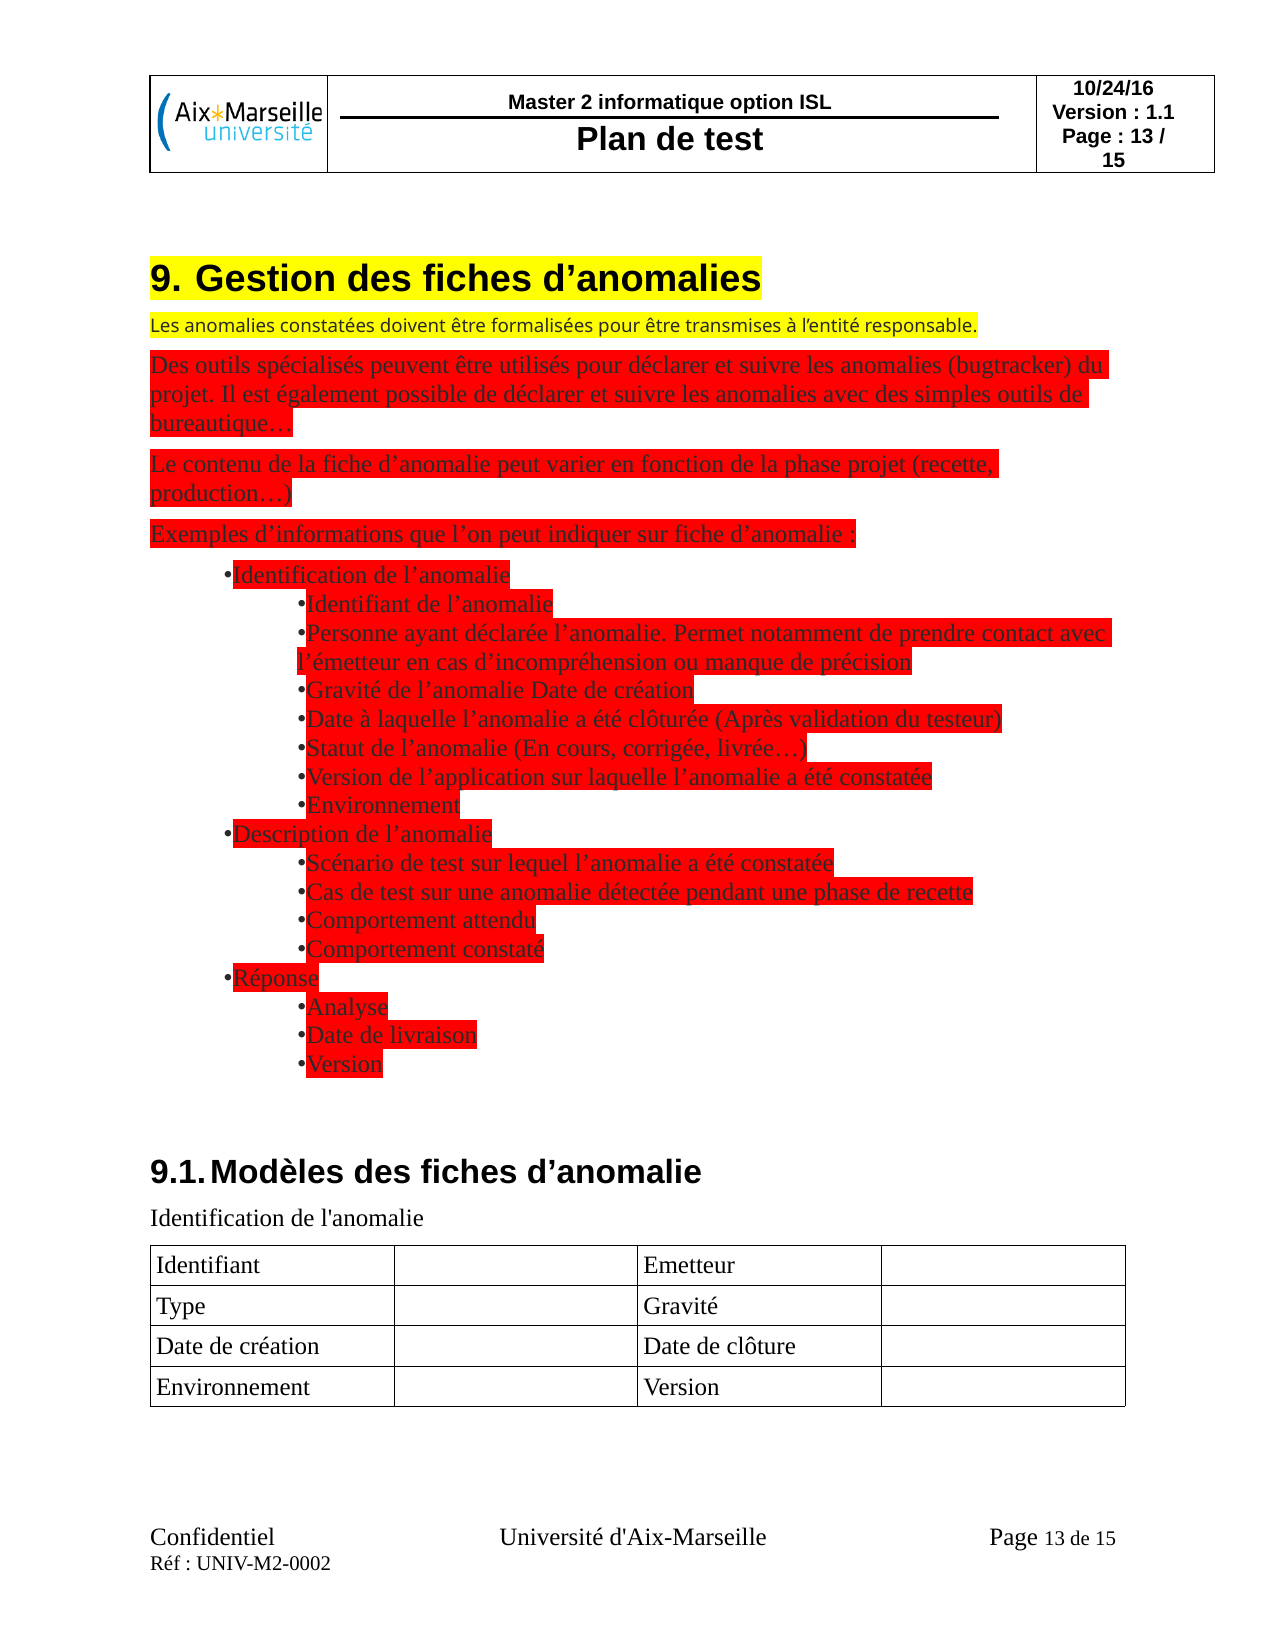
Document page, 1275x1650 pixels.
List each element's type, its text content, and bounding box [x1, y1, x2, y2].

list Comportement attendu [150, 905, 1125, 934]
table_cell Version [638, 1367, 881, 1406]
table_cell [395, 1326, 637, 1366]
subtitle Modèles des fiches d’anomalie [150, 1152, 1125, 1191]
text Le contenu de la fiche d’anomalie peut varier en fonction de la phase projet (recette, production…) [150, 449, 1125, 507]
list Comportement constaté [150, 934, 1125, 963]
table_cell Type [151, 1286, 394, 1325]
list Date de livraison [150, 1020, 1125, 1049]
table_header [882, 1246, 1125, 1285]
text Des outils spécialisés peuvent être utilisés pour déclarer et suivre les anomalies (bugtracker) du projet. Il est également possible de déclarer et suivre les anomalies avec des simples outils de bureautique… [150, 350, 1125, 437]
list Personne ayant déclarée l’anomalie. Permet notamment de prendre contact avec l’émetteur en cas d’incompréhension ou manque de précision [150, 618, 1125, 675]
table_cell [882, 1367, 1125, 1406]
table_cell Gravité [638, 1286, 881, 1325]
list Environnement [150, 790, 1125, 819]
table_cell Environnement [151, 1367, 394, 1406]
list Identifiant de l’anomalie [150, 589, 1125, 618]
list Réponse [150, 963, 1125, 992]
table_cell [882, 1326, 1125, 1366]
table_cell [395, 1367, 637, 1406]
list Statut de l’anomalie (En cours, corrigée, livrée…) [150, 733, 1125, 762]
list Gravité de l’anomalie Date de création [150, 675, 1125, 704]
table_header Identifiant [151, 1246, 394, 1285]
subtitle Gestion des fiches d’anomalies [150, 256, 1125, 300]
table_cell Date de clôture [638, 1326, 881, 1366]
text Exemples d’informations que l’on peut indiquer sur fiche d’anomalie : [150, 519, 1125, 548]
text Les anomalies constatées doivent être formalisées pour être transmises à l’entité responsable. [150, 312, 1125, 338]
table_header Emetteur [638, 1246, 881, 1285]
list Scénario de test sur lequel l’anomalie a été constatée [150, 848, 1125, 877]
list Description de l’anomalie [150, 819, 1125, 848]
table_cell [882, 1286, 1125, 1325]
list Cas de test sur une anomalie détectée pendant une phase de recette [150, 877, 1125, 905]
table_cell [395, 1286, 637, 1325]
list Date à laquelle l’anomalie a été clôturée (Après validation du testeur) [150, 704, 1125, 733]
table_cell Date de création [151, 1326, 394, 1366]
list Identification de l’anomalie [150, 560, 1125, 589]
list Version [150, 1049, 1125, 1078]
text Identification de l'anomalie [150, 1203, 1125, 1232]
list Analyse [150, 992, 1125, 1020]
picture [157, 93, 322, 151]
list Version de l’application sur laquelle l’anomalie a été constatée [150, 762, 1125, 790]
table_header [395, 1246, 637, 1285]
